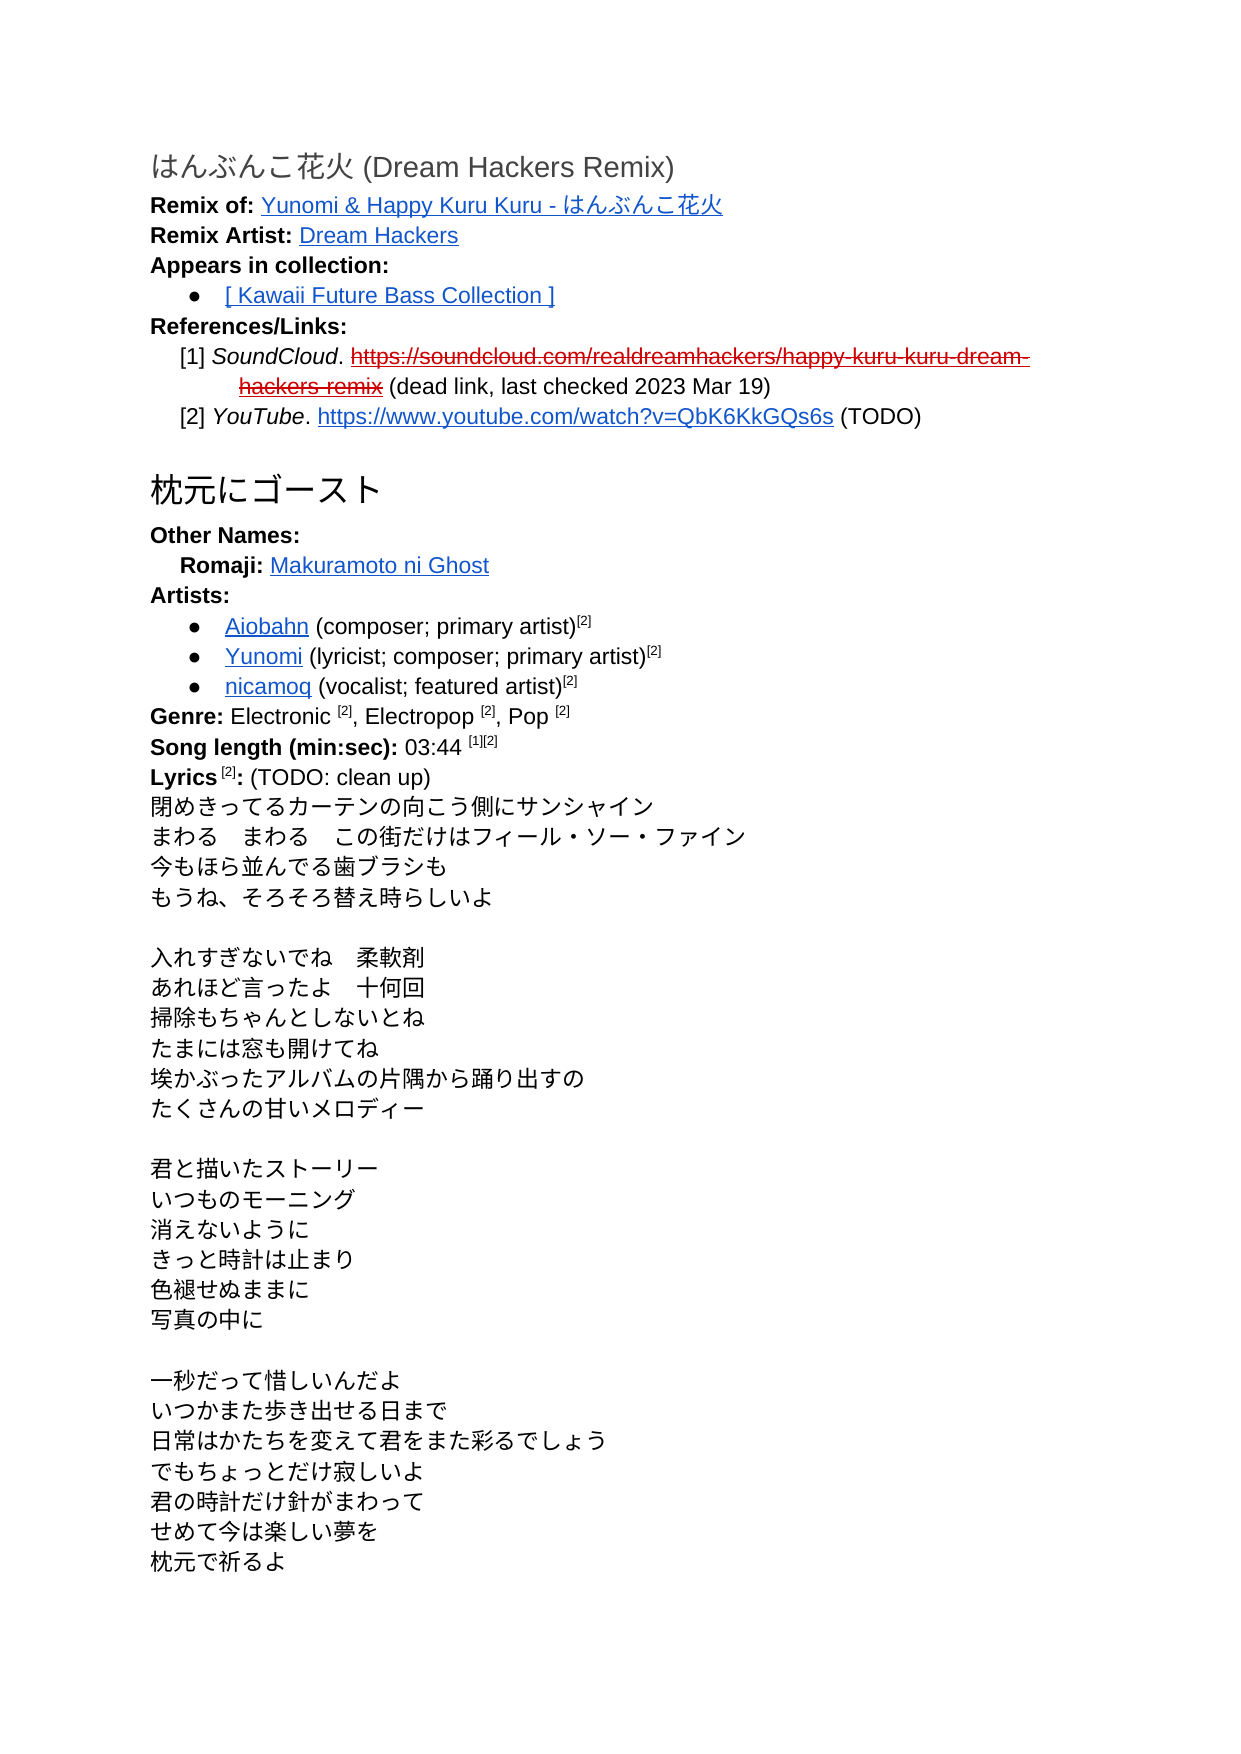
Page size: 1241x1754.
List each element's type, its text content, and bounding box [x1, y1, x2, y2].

text Romaji: Makuramoto ni Ghost [179, 552, 1090, 578]
text いつものモーニング [150, 1187, 1090, 1213]
text 掃除もちゃんとしないとね [150, 1005, 1090, 1032]
text たまには窓も開けてね [150, 1036, 1090, 1062]
text でもちょっとだけ寂しいよ [150, 1458, 1090, 1485]
text Genre: Electronic [2], Electropop [2], Pop [2] [150, 703, 1090, 729]
list Yunomi (lyricist; composer; primary artist)[2] [187, 643, 1090, 669]
text 閉めきってるカーテンの向こう側にサンシャイン [150, 794, 1090, 820]
text きっと時計は止まり [150, 1247, 1090, 1273]
subtitle はんぶんこ花火 (Dream Hackers Remix) [150, 150, 1090, 183]
text あれほど言ったよ 十何回 [150, 975, 1090, 1001]
text 一秒だって惜しいんだよ [150, 1368, 1090, 1394]
text Artists: [150, 582, 1090, 609]
text Appears in collection: [150, 252, 1090, 279]
text せめて今は楽しい夢を [150, 1519, 1090, 1545]
list Aiobahn (composer; primary artist)[2] [187, 613, 1090, 639]
text たくさんの甘いメロディー [150, 1096, 1090, 1122]
text いつかまた歩き出せる日まで [150, 1398, 1090, 1424]
text Lyrics [2]: (TODO: clean up) [150, 764, 1090, 790]
text References/Links: [150, 313, 1090, 339]
text Other Names: [150, 522, 1090, 548]
text Remix of: Yunomi & Happy Kuru Kuru - はんぶんこ花火 [150, 192, 1090, 218]
text [2] YouTube. https://www.youtube.com/watch?v=QbK6KkGQs6s (TODO) [179, 403, 1090, 430]
text 君と描いたストーリー [150, 1156, 1090, 1183]
text 消えないように [150, 1217, 1090, 1243]
text 日常はかたちを変えて君をまた彩るでしょう [150, 1428, 1090, 1454]
text Song length (min:sec): 03:44 [1][2] [150, 733, 1090, 760]
text 枕元で祈るよ [150, 1549, 1090, 1575]
text 今もほら並んでる歯ブラシも [150, 854, 1090, 881]
subtitle 枕元にゴースト [150, 471, 1090, 509]
text まわる まわる この街だけはフィール・ソー・ファイン [150, 824, 1090, 850]
text 色褪せぬままに [150, 1277, 1090, 1303]
text 写真の中に [150, 1307, 1090, 1334]
list [ Kawaii Future Bass Collection ] [187, 282, 1090, 309]
text [1] SoundCloud. https://soundcloud.com/realdreamhackers/happy-kuru-kuru-dream-hackers-remix (dead link, last checked 2023 Mar 19) [179, 343, 1090, 399]
text 入れすぎないでね 柔軟剤 [150, 945, 1090, 971]
text もうね、そろそろ替え時らしいよ [150, 884, 1090, 911]
text Remix Artist: Dream Hackers [150, 222, 1090, 248]
text 君の時計だけ針がまわって [150, 1489, 1090, 1515]
text 埃かぶったアルバムの片隅から踊り出すの [150, 1066, 1090, 1092]
list nicamoq (vocalist; featured artist)[2] [187, 673, 1090, 699]
